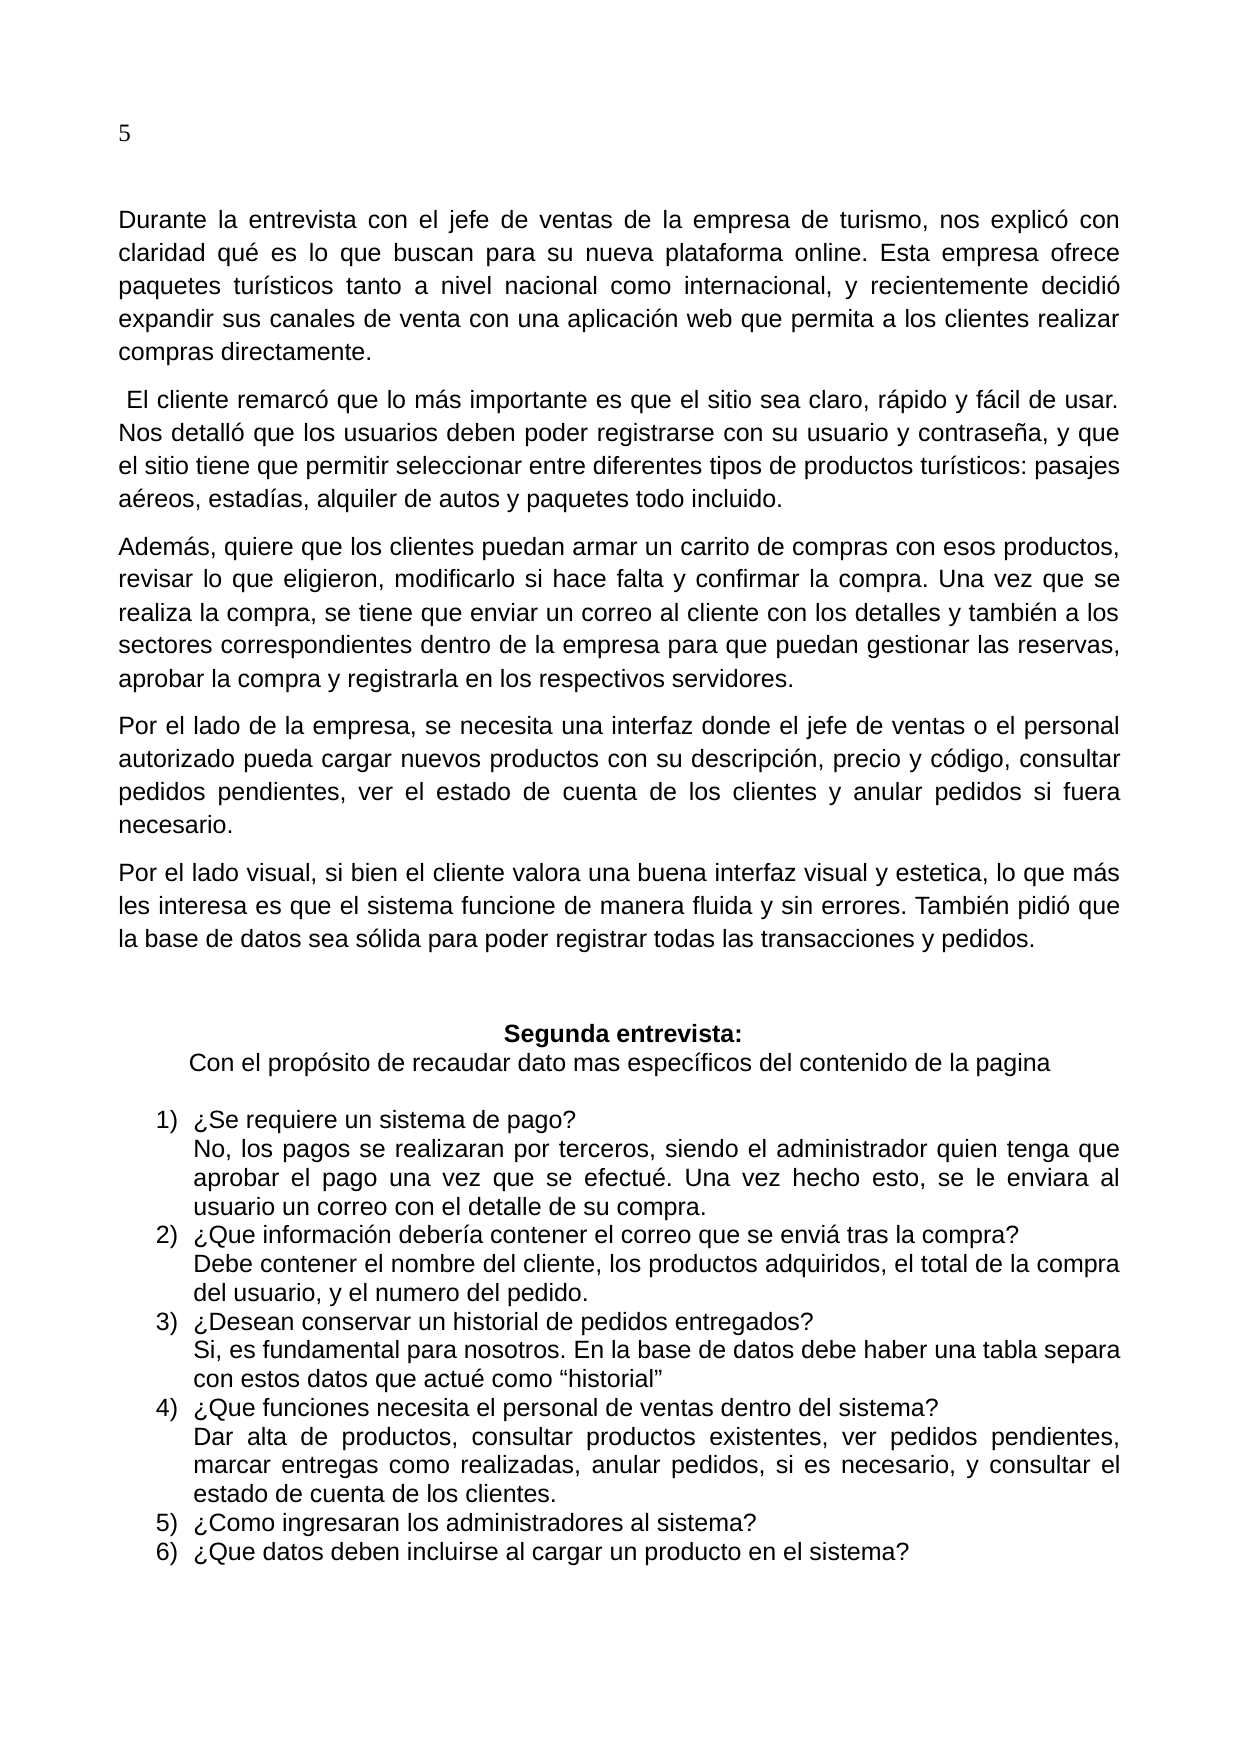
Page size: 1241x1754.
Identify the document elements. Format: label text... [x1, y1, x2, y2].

list Si, es fundamental para nosotros. En la base de datos debe haber una tabla separa con estos datos que actué como “historial” [156, 1335, 1122, 1393]
text Por el lado visual, si bien el cliente valora una buena interfaz visual y estetica, lo que más les interesa es que el sistema funcione de manera fluida y sin errores. También pidió que la base de datos sea sólida para poder registrar todas las transacciones y pedidos. [118, 858, 1122, 953]
list ¿Se requiere un sistema de pago? [156, 1105, 1122, 1134]
list ¿Como ingresaran los administradores al sistema? [156, 1508, 1122, 1537]
list ¿Que información debería contener el correo que se enviá tras la compra? [156, 1220, 1122, 1249]
text Por el lado de la empresa, se necesita una interfaz donde el jefe de ventas o el personal autorizado pueda cargar nuevos productos con su descripción, precio y código, consultar pedidos pendientes, ver el estado de cuenta de los clientes y anular pedidos si fuera necesario. [118, 711, 1122, 839]
text Segunda entrevista: [118, 1019, 1122, 1048]
list ¿Desean conservar un historial de pedidos entregados? [156, 1307, 1122, 1335]
list ¿Que datos deben incluirse al cargar un producto en el sistema? [156, 1537, 1122, 1565]
list Debe contener el nombre del cliente, los productos adquiridos, el total de la compra del usuario, y el numero del pedido. [156, 1249, 1122, 1307]
text Durante la entrevista con el jefe de ventas de la empresa de turismo, nos explicó con claridad qué es lo que buscan para su nueva plataforma online. Esta empresa ofrece paquetes turísticos tanto a nivel nacional como internacional, y recientemente decidió expandir sus canales de venta con una aplicación web que permita a los clientes realizar compras directamente. [118, 205, 1122, 366]
list No, los pagos se realizaran por terceros, siendo el administrador quien tenga que aprobar el pago una vez que se efectué. Una vez hecho esto, se le enviara al usuario un correo con el detalle de su compra. [156, 1134, 1122, 1220]
text Además, quiere que los clientes puedan armar un carrito de compras con esos productos, revisar lo que eligieron, modificarlo si hace falta y confirmar la compra. Una vez que se realiza la compra, se tiene que enviar un correo al cliente con los detalles y también a los sectores correspondientes dentro de la empresa para que puedan gestionar las reservas, aprobar la compra y registrarla en los respectivos servidores. [118, 531, 1122, 692]
list Dar alta de productos, consultar productos existentes, ver pedidos pendientes, marcar entregas como realizadas, anular pedidos, si es necesario, y consultar el estado de cuenta de los clientes. [156, 1422, 1122, 1508]
text Con el propósito de recaudar dato mas específicos del contenido de la pagina [118, 1048, 1122, 1077]
text El cliente remarcó que lo más importante es que el sitio sea claro, rápido y fácil de usar. Nos detalló que los usuarios deben poder registrarse con su usuario y contraseña, y que el sitio tiene que permitir seleccionar entre diferentes tipos de productos turísticos: pasajes aéreos, estadías, alquiler de autos y paquetes todo incluido. [118, 385, 1122, 513]
list ¿Que funciones necesita el personal de ventas dentro del sistema? [156, 1393, 1122, 1422]
